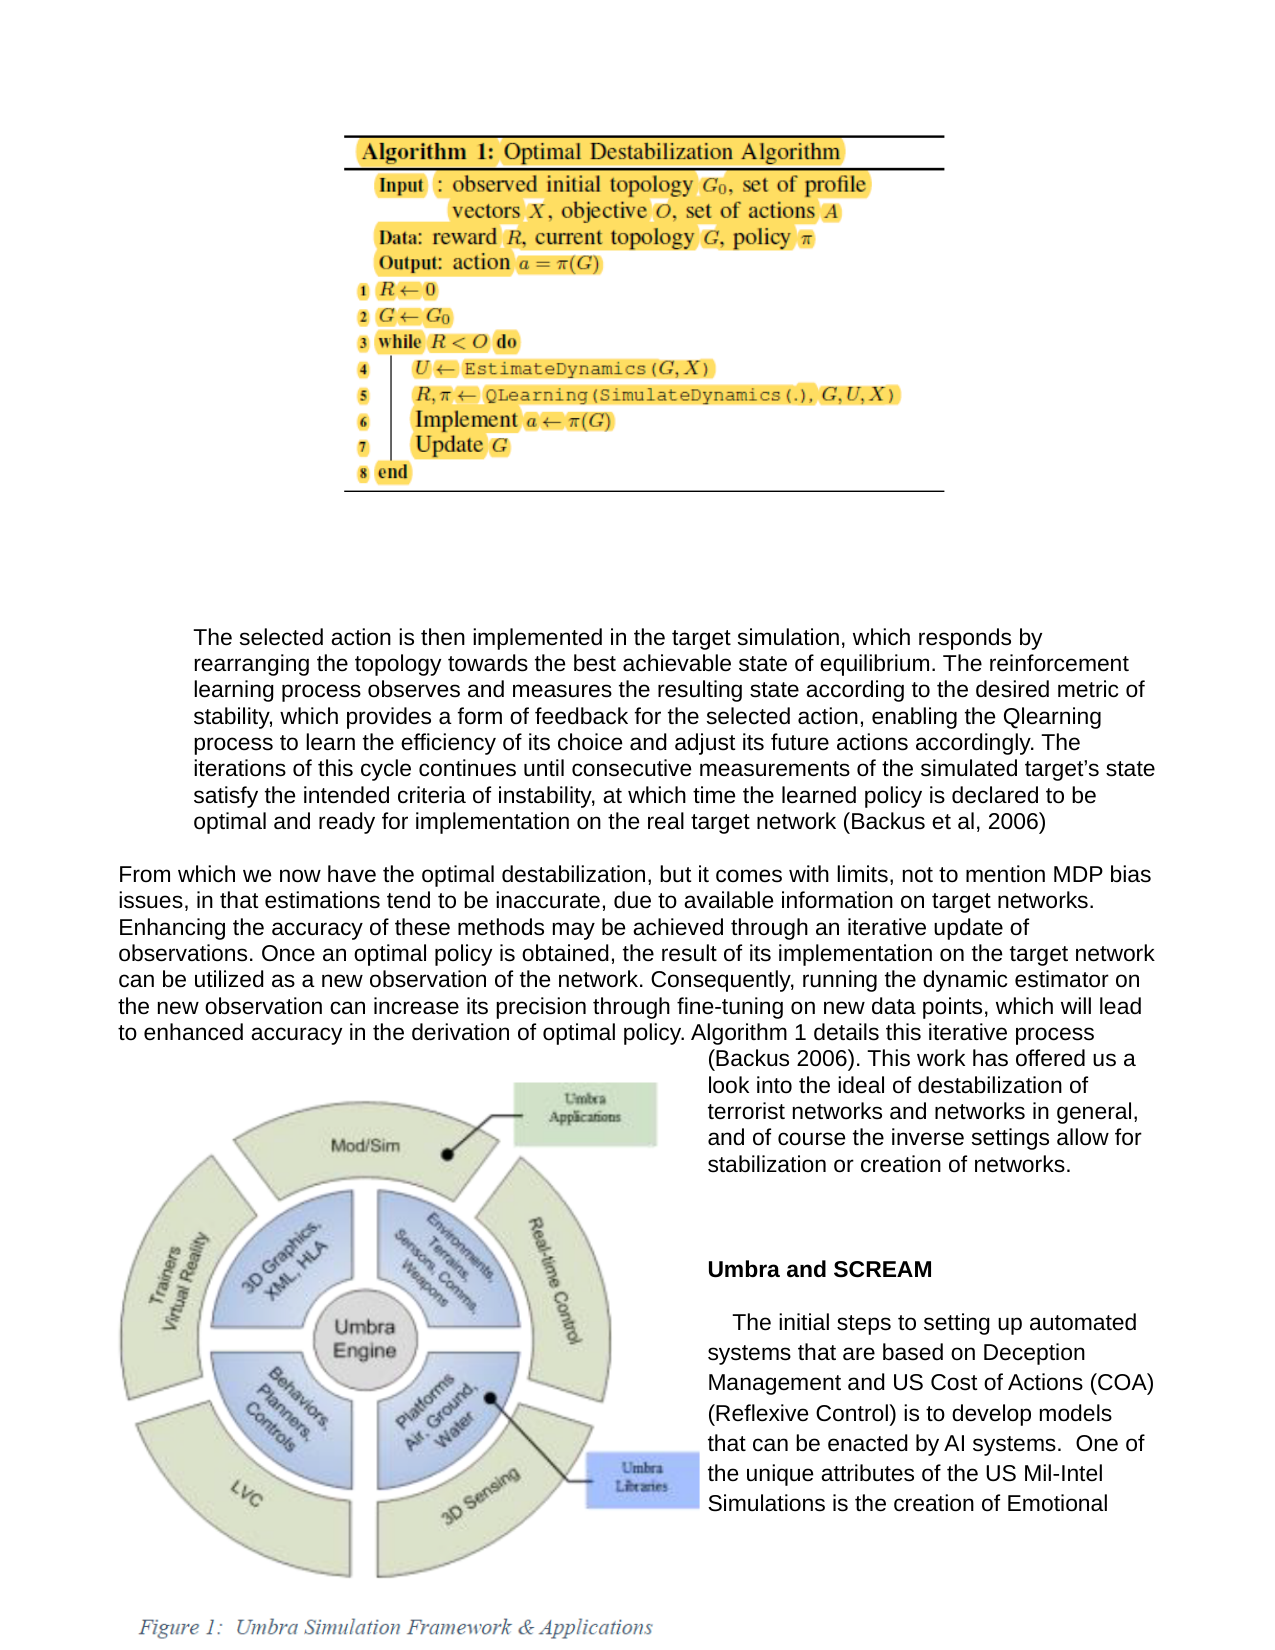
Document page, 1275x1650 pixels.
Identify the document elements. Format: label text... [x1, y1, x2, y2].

text Umbra and SCREAM [708, 1256, 1157, 1282]
text The selected action is then implemented in the target simulation, which responds by rearranging the topology towards the best achievable state of equilibrium. The reinforcement learning process observes and measures the resulting state according to the desired metric of stability, which provides a form of feedback for the selected action, enabling the Qlearning process to learn the efficiency of its choice and adjust its future actions accordingly. The iterations of this cycle continues until consecutive measurements of the simulated target’s state satisfy the intended criteria of instability, at which time the learned policy is declared to be optimal and ready for implementation on the real target network (Backus et al, 2006) [193, 624, 1157, 834]
picture [77, 1070, 708, 1650]
text From which we now have the optimal destabilization, but it comes with limits, not to mention MDP bias issues, in that estimations tend to be inaccurate, due to available information on target networks. Enhancing the accuracy of these methods may be achieved through an iterative update of observations. Once an optimal policy is obtained, the result of its implementation on the target network can be utilized as a new observation of the network. Consequently, running the dynamic estimator on the new observation can increase its precision through fine-tuning on new data points, which will lead to enhanced accuracy in the derivation of optimal policy. Algorithm 1 details this iterative process (Backus 2006). This work has offered us a look into the ideal of destabilization of terrorist networks and networks in general, and of course the inverse settings allow for stabilization or creation of networks. [118, 861, 1157, 1177]
text The initial steps to setting up automated systems that are based on Deception Management and US Cost of Actions (COA) (Reflexive Control) is to develop models that can be enacted by AI systems. One of the unique attributes of the US Mil-Intel Simulations is the creation of Emotional [708, 1309, 1157, 1516]
picture [328, 118, 947, 492]
